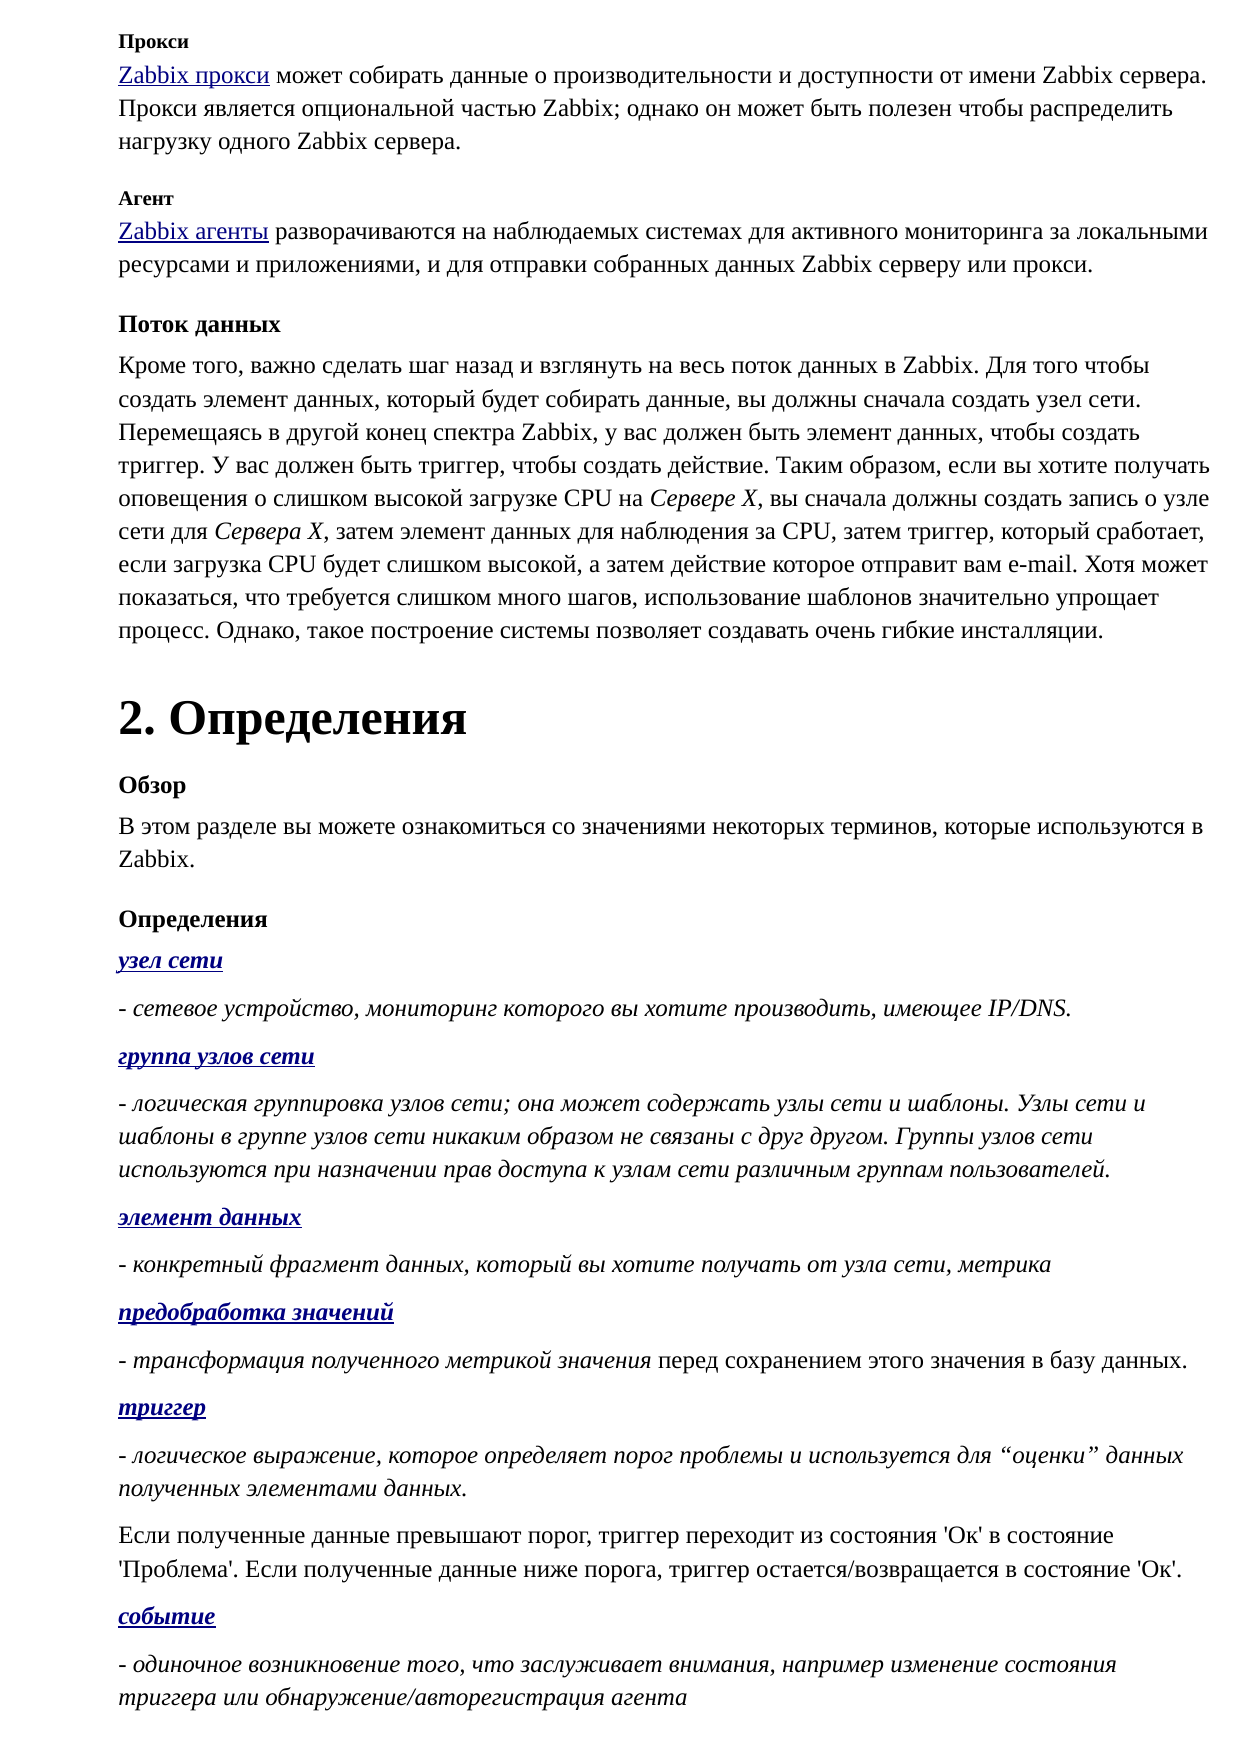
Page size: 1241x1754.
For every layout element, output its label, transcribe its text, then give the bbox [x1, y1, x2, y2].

text - трансформация полученного метрикой значения перед сохранением этого значения в базу данных. [118, 1345, 1211, 1373]
text Zabbix агенты разворачиваются на наблюдаемых системах для активного мониторинга за локальными ресурсами и приложениями, и для отправки собранных данных Zabbix серверу или прокси. [118, 216, 1211, 278]
text группа узлов сети [118, 1041, 1211, 1069]
subtitle Поток данных [118, 309, 1211, 338]
text В этом разделе вы можете ознакомиться со значениями некоторых терминов, которые используются в Zabbix. [118, 811, 1211, 873]
subtitle Определения [118, 904, 1211, 933]
subtitle 2. Определения [118, 687, 1211, 745]
text триггер [118, 1392, 1211, 1421]
text - логическое выражение, которое определяет порог проблемы и используется для “оценки” данных полученных элементами данных. [118, 1440, 1211, 1502]
text - логическая группировка узлов сети; она может содержать узлы сети и шаблоны. Узлы сети и шаблоны в группе узлов сети никаким образом не связаны с друг другом. Группы узлов сети используются при назначении прав доступа к узлам сети различным группам пользователей. [118, 1088, 1211, 1183]
subtitle Обзор [118, 770, 1211, 799]
text узел сети [118, 946, 1211, 974]
subtitle Прокси [118, 29, 1211, 53]
text - сетевое устройство, мониторинг которого вы хотите производить, имеющее IP/DNS. [118, 993, 1211, 1022]
text предобработка значений [118, 1297, 1211, 1326]
text Кроме того, важно сделать шаг назад и взглянуть на весь поток данных в Zabbix. Для того чтобы создать элемент данных, который будет собирать данные, вы должны сначала создать узел сети. Перемещаясь в другой конец спектра Zabbix, у вас должен быть элемент данных, чтобы создать триггер. У вас должен быть триггер, чтобы создать действие. Таким образом, если вы хотите получать оповещения о слишком высокой загрузке CPU на Сервере X, вы сначала должны создать запись о узле сети для Сервера X, затем элемент данных для наблюдения за CPU, затем триггер, который сработает, если загрузка CPU будет слишком высокой, а затем действие которое отправит вам e-mail. Хотя может показаться, что требуется слишком много шагов, использование шаблонов значительно упрощает процесс. Однако, такое построение системы позволяет создавать очень гибкие инсталляции. [118, 351, 1211, 643]
text элемент данных [118, 1202, 1211, 1231]
text - конкретный фрагмент данных, который вы хотите получать от узла сети, метрика [118, 1249, 1211, 1278]
subtitle Агент [118, 186, 1211, 210]
text - одиночное возникновение того, что заслуживает внимания, например изменение состояния триггера или обнаружение/авторегистрация агента [118, 1649, 1211, 1711]
text Zabbix прокси может собирать данные о производительности и доступности от имени Zabbix сервера. Прокси является опциональной частью Zabbix; однако он может быть полезен чтобы распределить нагрузку одного Zabbix сервера. [118, 60, 1211, 154]
text событие [118, 1601, 1211, 1630]
text Если полученные данные превышают порог, триггер переходит из состояния 'Ок' в состояние 'Проблема'. Если полученные данные ниже порога, триггер остается/возвращается в состояние 'Ок'. [118, 1521, 1211, 1582]
